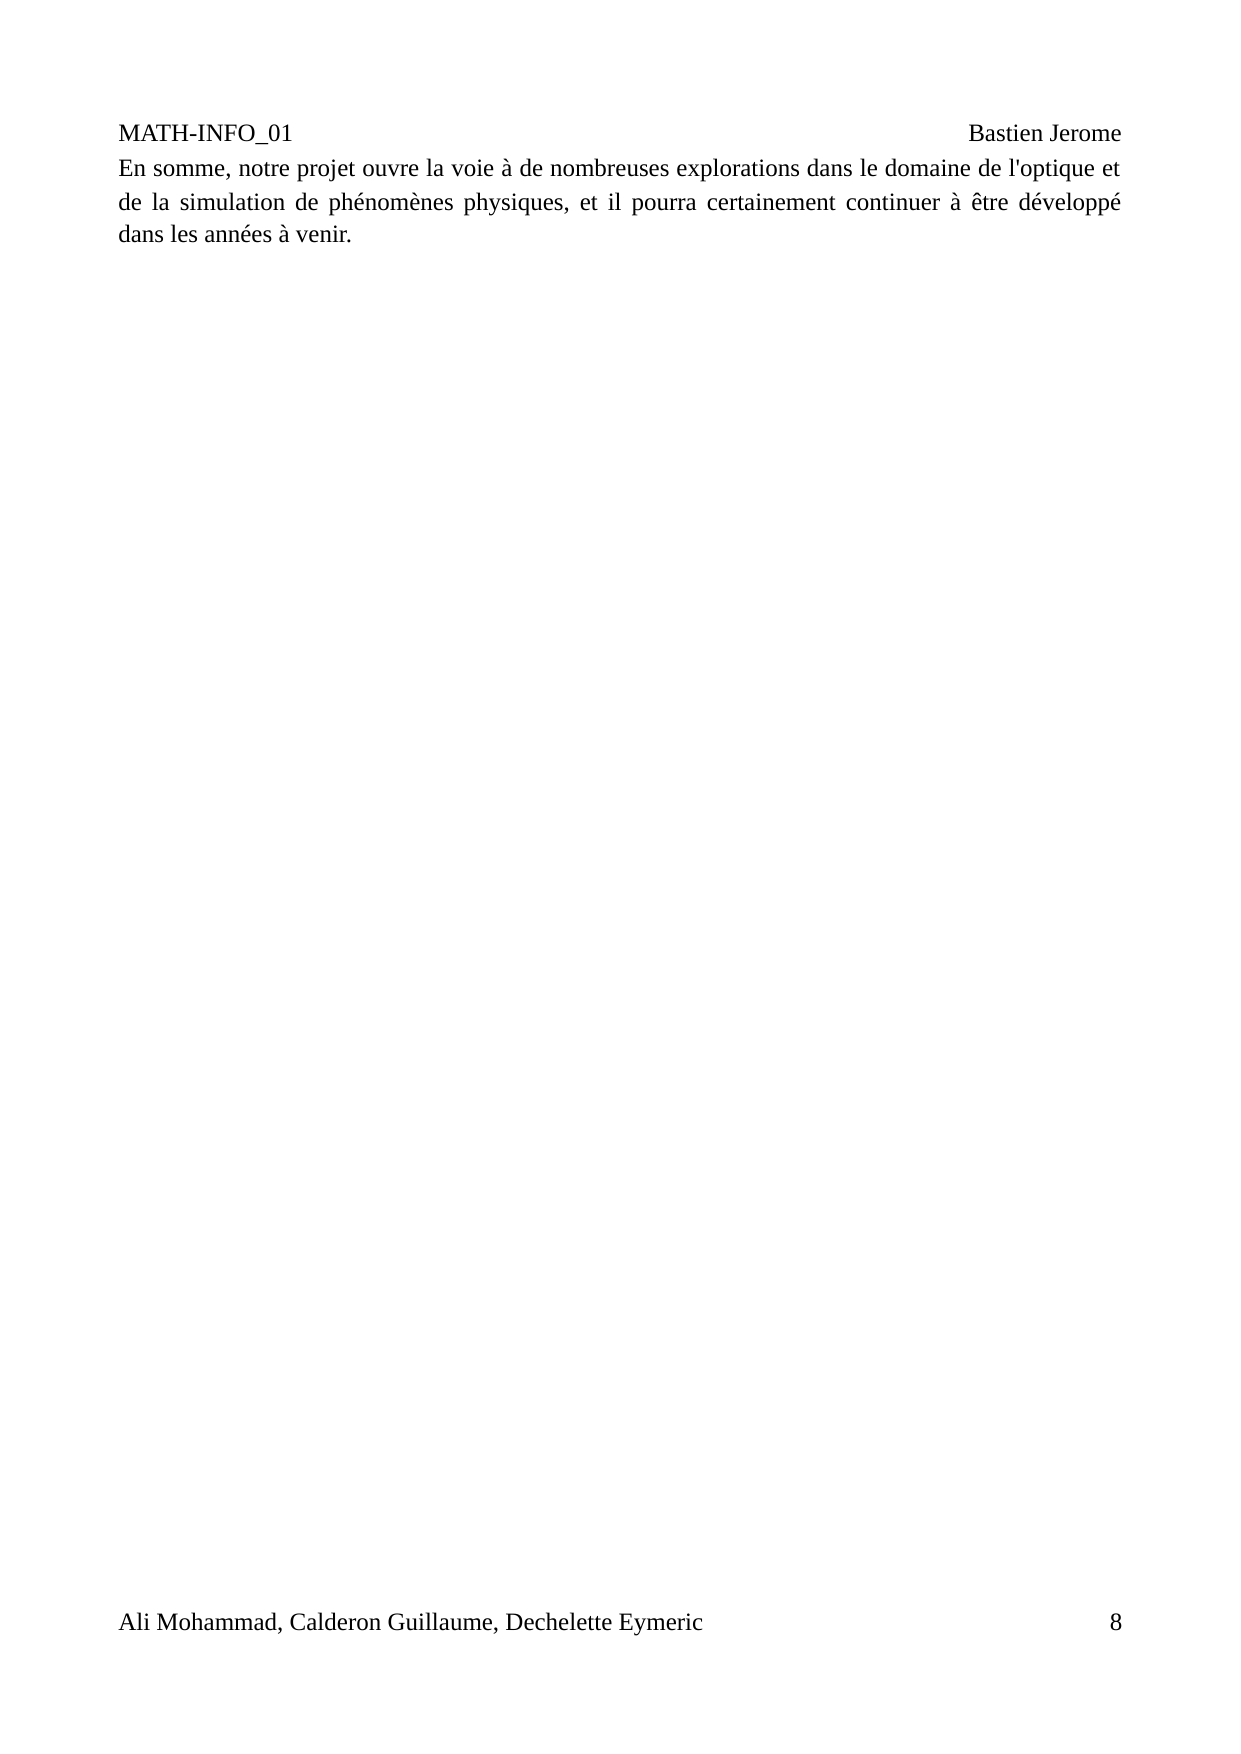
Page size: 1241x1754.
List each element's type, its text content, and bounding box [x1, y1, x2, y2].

text En somme, notre projet ouvre la voie à de nombreuses explorations dans le domaine de l'optique et de la simulation de phénomènes physiques, et il pourra certainement continuer à être développé dans les années à venir. [118, 153, 1122, 248]
